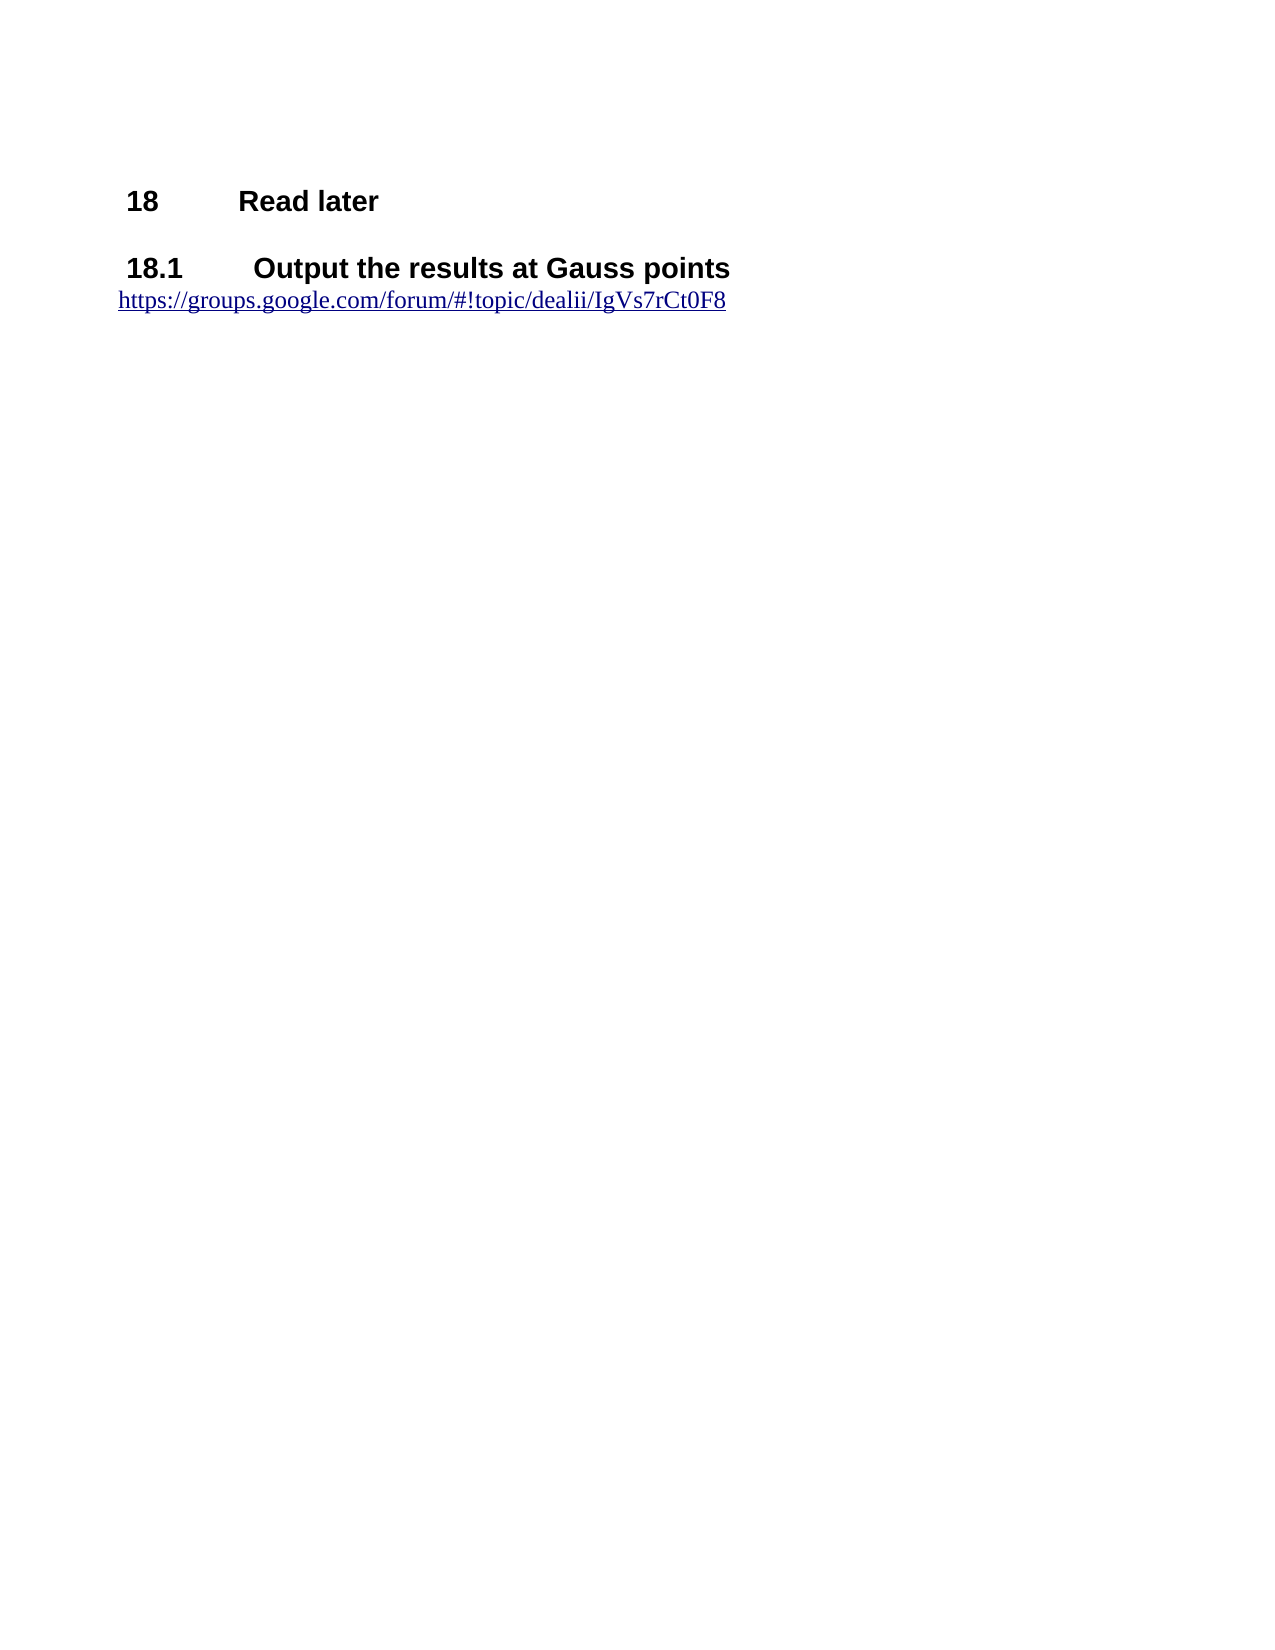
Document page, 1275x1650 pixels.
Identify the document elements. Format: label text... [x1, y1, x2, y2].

subtitle Output the results at Gauss points [118, 251, 1157, 285]
subtitle Read later [118, 184, 1157, 218]
text https://groups.google.com/forum/#!topic/dealii/IgVs7rCt0F8 [118, 285, 1157, 313]
